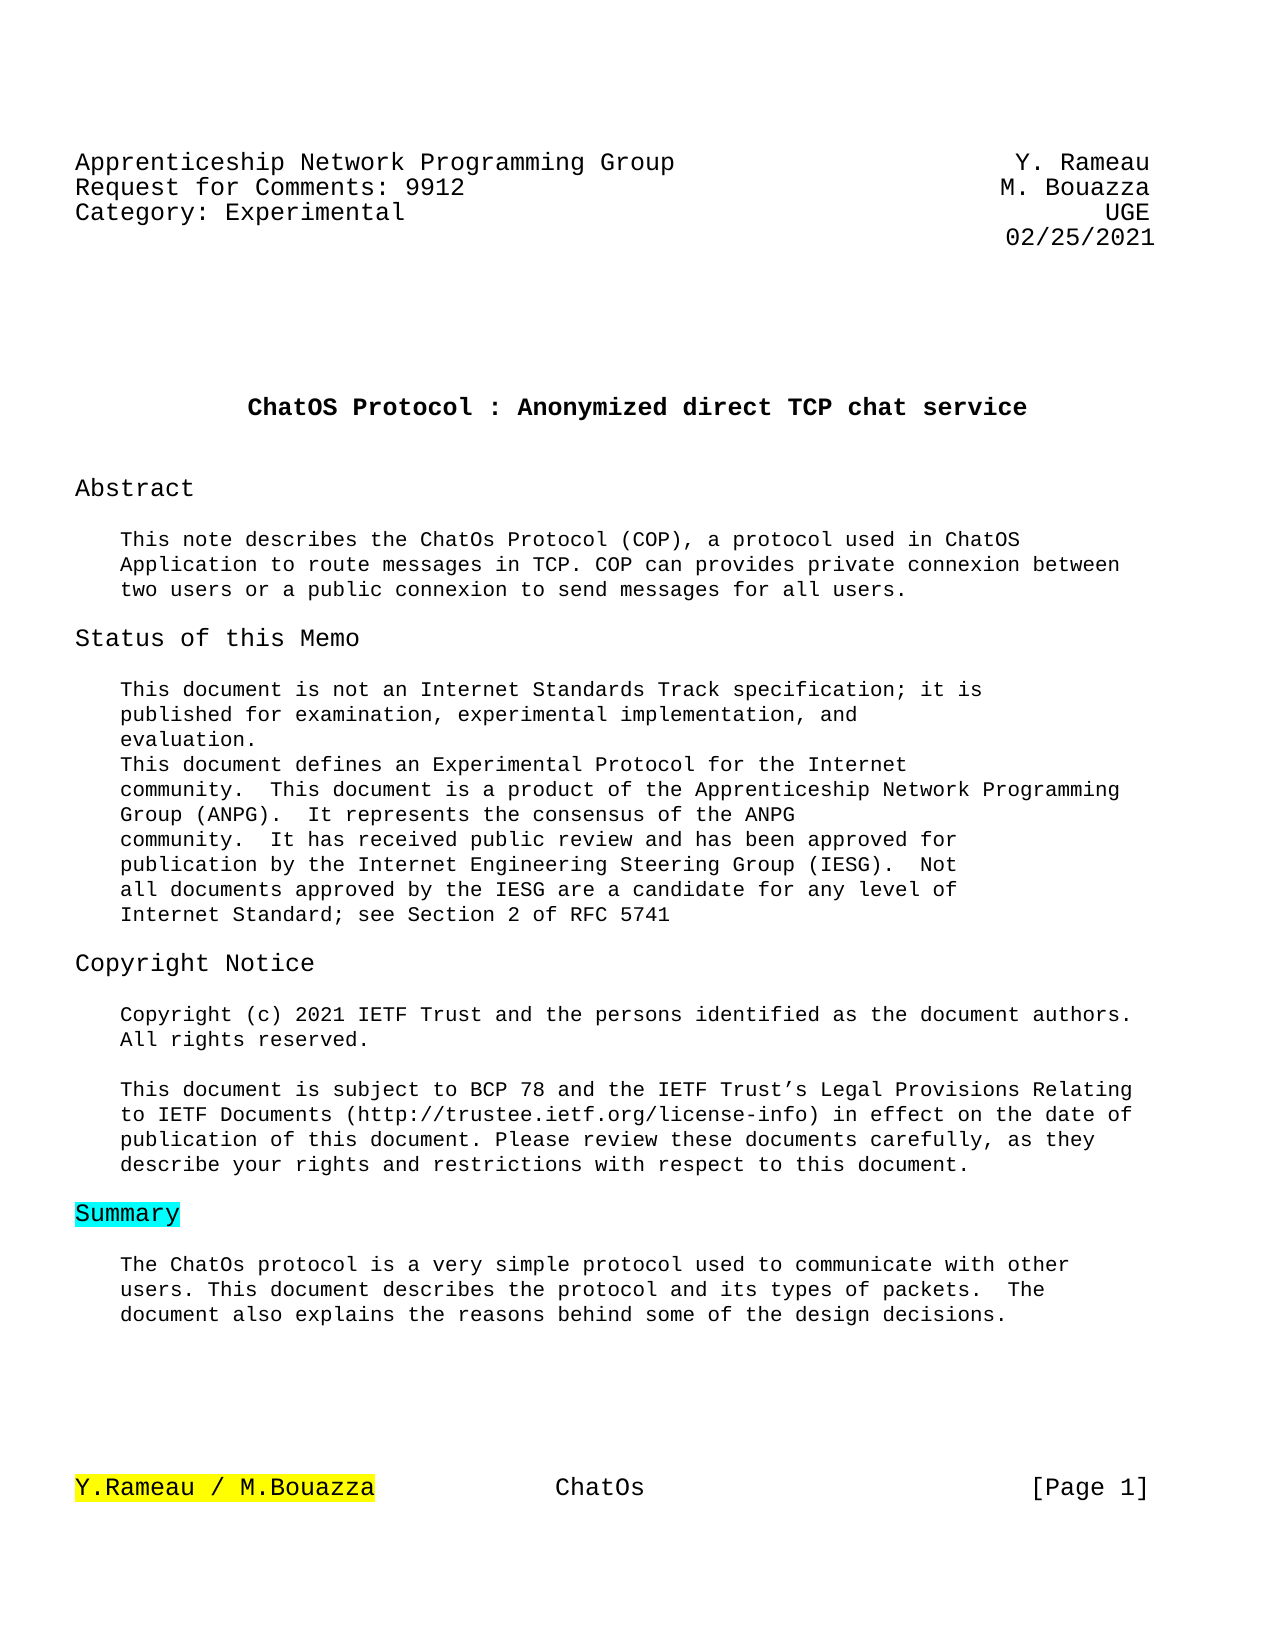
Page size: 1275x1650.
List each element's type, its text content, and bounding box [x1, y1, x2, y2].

text publication by the Internet Engineering Steering Group (IESG). Not [120, 852, 1155, 877]
text This document is subject to BCP 78 and the IETF Trust’s Legal Provisions Relating to IETF Documents (http://trustee.ietf.org/license-info) in effect on the date of publication of this document. Please review these documents carefully, as they describe your rights and restrictions with respect to this document. [120, 1077, 1155, 1177]
text The ChatOs protocol is a very simple protocol used to communicate with other users. This document describes the protocol and its types of packets. The document also explains the reasons behind some of the design decisions. [120, 1252, 1155, 1327]
text This note describes the ChatOs Protocol (COP), a protocol used in ChatOS Application to route messages in TCP. COP can provides private connexion between two users or a public connexion to send messages for all users. [120, 527, 1155, 602]
text Status of this Memo [75, 627, 1155, 652]
text evaluation. [120, 727, 1155, 752]
text Copyright (c) 2021 IETF Trust and the persons identified as the document authors. All rights reserved. [120, 1002, 1155, 1052]
text This document defines an Experimental Protocol for the Internet [120, 752, 1155, 777]
text This document is not an Internet Standards Track specification; it is [120, 677, 1155, 702]
text published for examination, experimental implementation, and [120, 702, 1155, 727]
title ChatOS Protocol : Anonymized direct TCP chat service [120, 328, 1155, 420]
text Summary [75, 1202, 1155, 1227]
text Copyright Notice [75, 952, 1155, 977]
text Internet Standard; see Section 2 of RFC 5741 [120, 902, 1155, 927]
text Abstract [75, 477, 1155, 502]
text community. This document is a product of the Apprenticeship Network Programming Group (ANPG). It represents the consensus of the ANPG [120, 777, 1155, 827]
text all documents approved by the IESG are a candidate for any level of [120, 877, 1155, 902]
text community. It has received public review and has been approved for [120, 827, 1155, 852]
